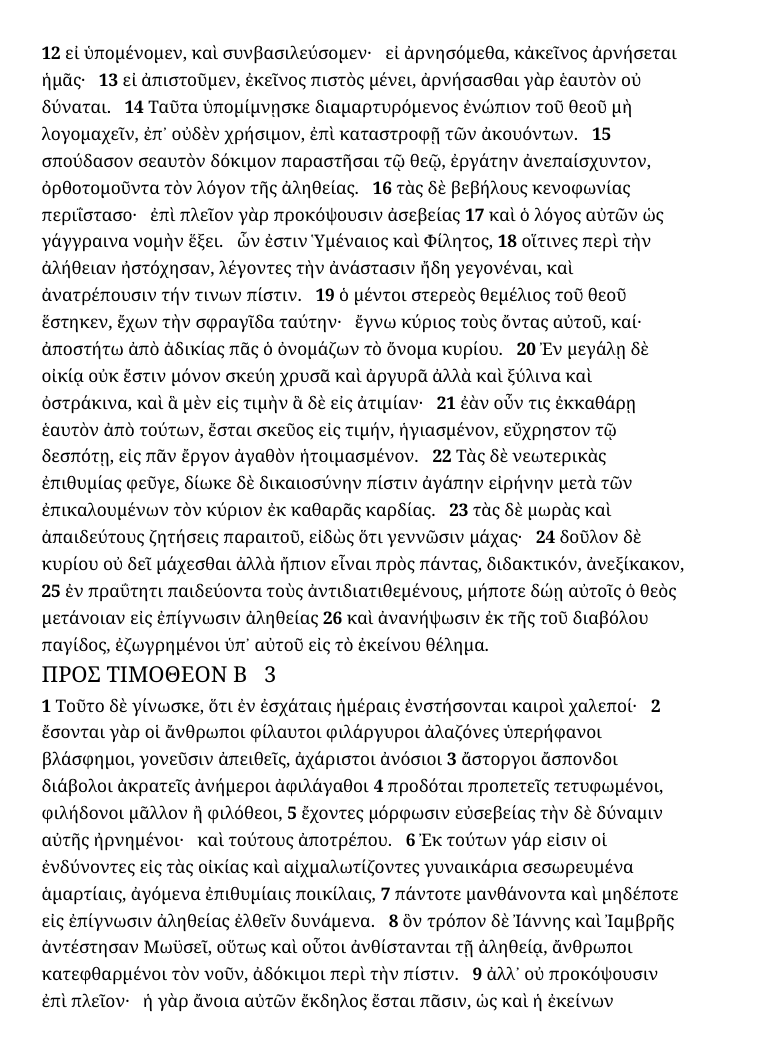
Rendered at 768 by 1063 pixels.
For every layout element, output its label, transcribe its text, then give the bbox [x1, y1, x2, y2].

text 12 εἰ ὑπομένομεν, καὶ συνβασιλεύσομεν· εἰ ἀρνησόμεθα, κἀκεῖνος ἀρνήσεται ἡμᾶς· 13 εἰ ἀπιστοῦμεν, ἐκεῖνος πιστὸς μένει, ἀρνήσασθαι γὰρ ἑαυτὸν οὐ δύναται. 14 Ταῦτα ὑπομίμνῃσκε διαμαρτυρόμενος ἐνώπιον τοῦ θεοῦ μὴ λογομαχεῖν, ἐπ᾽ οὐδὲν χρήσιμον, ἐπὶ καταστροφῇ τῶν ἀκουόντων. 15 σπούδασον σεαυτὸν δόκιμον παραστῆσαι τῷ θεῷ, ἐργάτην ἀνεπαίσχυντον, ὀρθοτομοῦντα τὸν λόγον τῆς ἀληθείας. 16 τὰς δὲ βεβήλους κενοφωνίας περιΐστασο· ἐπὶ πλεῖον γὰρ προκόψουσιν ἀσεβείας 17 καὶ ὁ λόγος αὐτῶν ὡς γάγγραινα νομὴν ἕξει. ὧν ἐστιν Ὑμέναιος καὶ Φίλητος, 18 οἵτινες περὶ τὴν ἀλήθειαν ἠστόχησαν, λέγοντες τὴν ἀνάστασιν ἤδη γεγονέναι, καὶ ἀνατρέπουσιν τήν τινων πίστιν. 19 ὁ μέντοι στερεὸς θεμέλιος τοῦ θεοῦ ἕστηκεν, ἔχων τὴν σφραγῖδα ταύτην· ἔγνω κύριος τοὺς ὄντας αὐτοῦ, καί· ἀποστήτω ἀπὸ ἀδικίας πᾶς ὁ ὀνομάζων τὸ ὄνομα κυρίου. 20 Ἐν μεγάλῃ δὲ οἰκίᾳ οὐκ ἔστιν μόνον σκεύη χρυσᾶ καὶ ἀργυρᾶ ἀλλὰ καὶ ξύλινα καὶ ὀστράκινα, καὶ ἃ μὲν εἰς τιμὴν ἃ δὲ εἰς ἀτιμίαν· 21 ἐὰν οὖν τις ἐκκαθάρῃ ἑαυτὸν ἀπὸ τούτων, ἔσται σκεῦος εἰς τιμήν, ἡγιασμένον, εὔχρηστον τῷ δεσπότῃ, εἰς πᾶν ἔργον ἀγαθὸν ἡτοιμασμένον. 22 Τὰς δὲ νεωτερικὰς ἐπιθυμίας φεῦγε, δίωκε δὲ δικαιοσύνην πίστιν ἀγάπην εἰρήνην μετὰ τῶν ἐπικαλουμένων τὸν κύριον ἐκ καθαρᾶς καρδίας. 23 τὰς δὲ μωρὰς καὶ ἀπαιδεύτους ζητήσεις παραιτοῦ, εἰδὼς ὅτι γεννῶσιν μάχας· 24 δοῦλον δὲ κυρίου οὐ δεῖ μάχεσθαι ἀλλὰ ἤπιον εἶναι πρὸς πάντας, διδακτικόν, ἀνεξίκακον, 25 ἐν πραΰτητι παιδεύοντα τοὺς ἀντιδιατιθεμένους, μήποτε δώῃ αὐτοῖς ὁ θεὸς μετάνοιαν εἰς ἐπίγνωσιν ἀληθείας 26 καὶ ἀνανήψωσιν ἐκ τῆς τοῦ διαβόλου παγίδος, ἐζωγρημένοι ὑπ᾽ αὐτοῦ εἰς τὸ ἐκείνου θέλημα. [41, 41, 685, 656]
text 1 Τοῦτο δὲ γίνωσκε, ὅτι ἐν ἐσχάταις ἡμέραις ἐνστήσονται καιροὶ χαλεποί· 2 ἔσονται γὰρ οἱ ἄνθρωποι φίλαυτοι φιλάργυροι ἀλαζόνες ὑπερήφανοι βλάσφημοι, γονεῦσιν ἀπειθεῖς, ἀχάριστοι ἀνόσιοι 3 ἄστοργοι ἄσπονδοι διάβολοι ἀκρατεῖς ἀνήμεροι ἀφιλάγαθοι 4 προδόται προπετεῖς τετυφωμένοι, φιλήδονοι μᾶλλον ἢ φιλόθεοι, 5 ἔχοντες μόρφωσιν εὐσεβείας τὴν δὲ δύναμιν αὐτῆς ἠρνημένοι· καὶ τούτους ἀποτρέπου. 6 Ἐκ τούτων γάρ εἰσιν οἱ ἐνδύνοντες εἰς τὰς οἰκίας καὶ αἰχμαλωτίζοντες γυναικάρια σεσωρευμένα ἁμαρτίαις, ἀγόμενα ἐπιθυμίαις ποικίλαις, 7 πάντοτε μανθάνοντα καὶ μηδέποτε εἰς ἐπίγνωσιν ἀληθείας ἐλθεῖν δυνάμενα. 8 ὃν τρόπον δὲ Ἰάννης καὶ Ἰαμβρῆς ἀντέστησαν Μωϋσεῖ, οὕτως καὶ οὗτοι ἀνθίστανται τῇ ἀληθείᾳ, ἄνθρωποι κατεφθαρμένοι τὸν νοῦν, ἀδόκιμοι περὶ τὴν πίστιν. 9 ἀλλ᾽ οὐ προκόψουσιν ἐπὶ πλεῖον· ἡ γὰρ ἄνοια αὐτῶν ἔκδηλος ἔσται πᾶσιν, ὡς καὶ ἡ ἐκείνων [41, 694, 685, 1013]
text ΠΡΟΣ ΤΙΜΟΘΕΟΝ Β 3 [41, 659, 685, 689]
